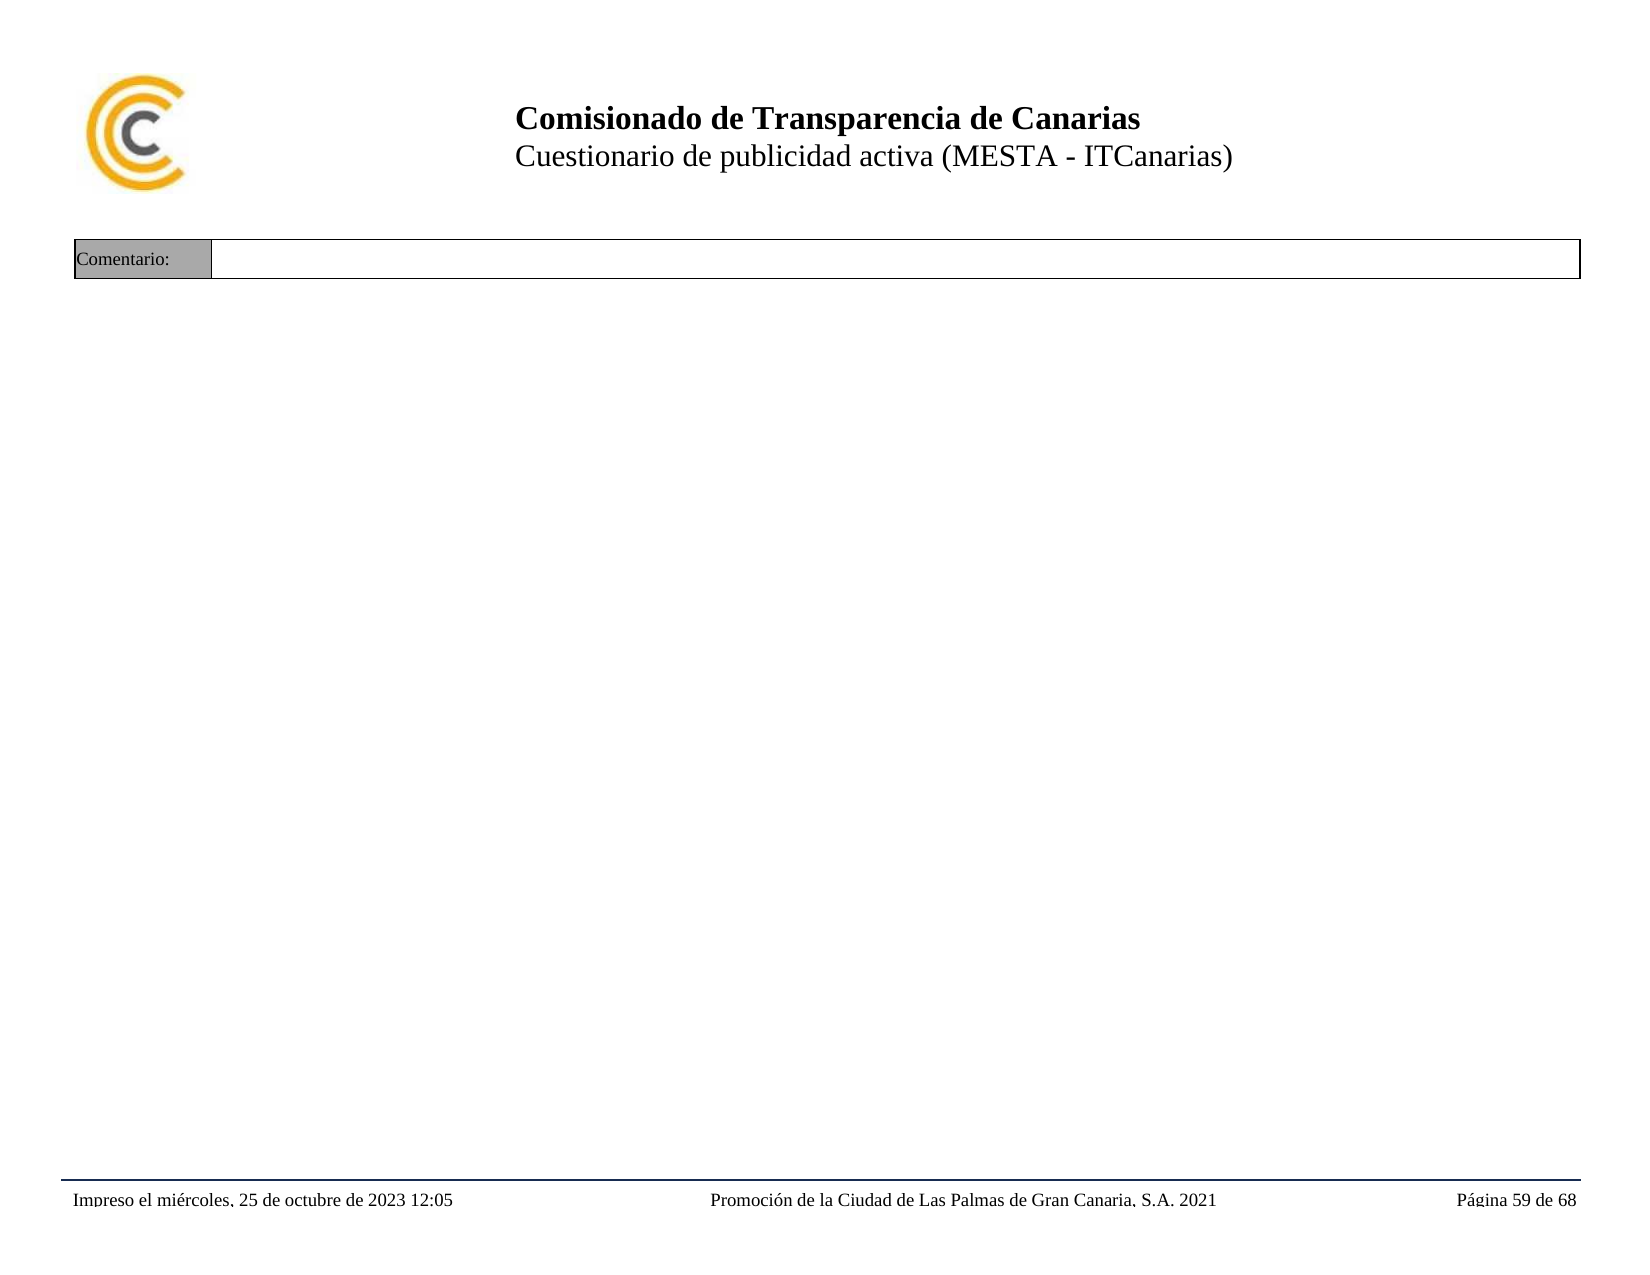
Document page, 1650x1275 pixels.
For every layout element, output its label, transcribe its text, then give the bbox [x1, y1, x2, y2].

table_cell Comentario: [76, 240, 211, 278]
table_cell [212, 240, 1579, 278]
